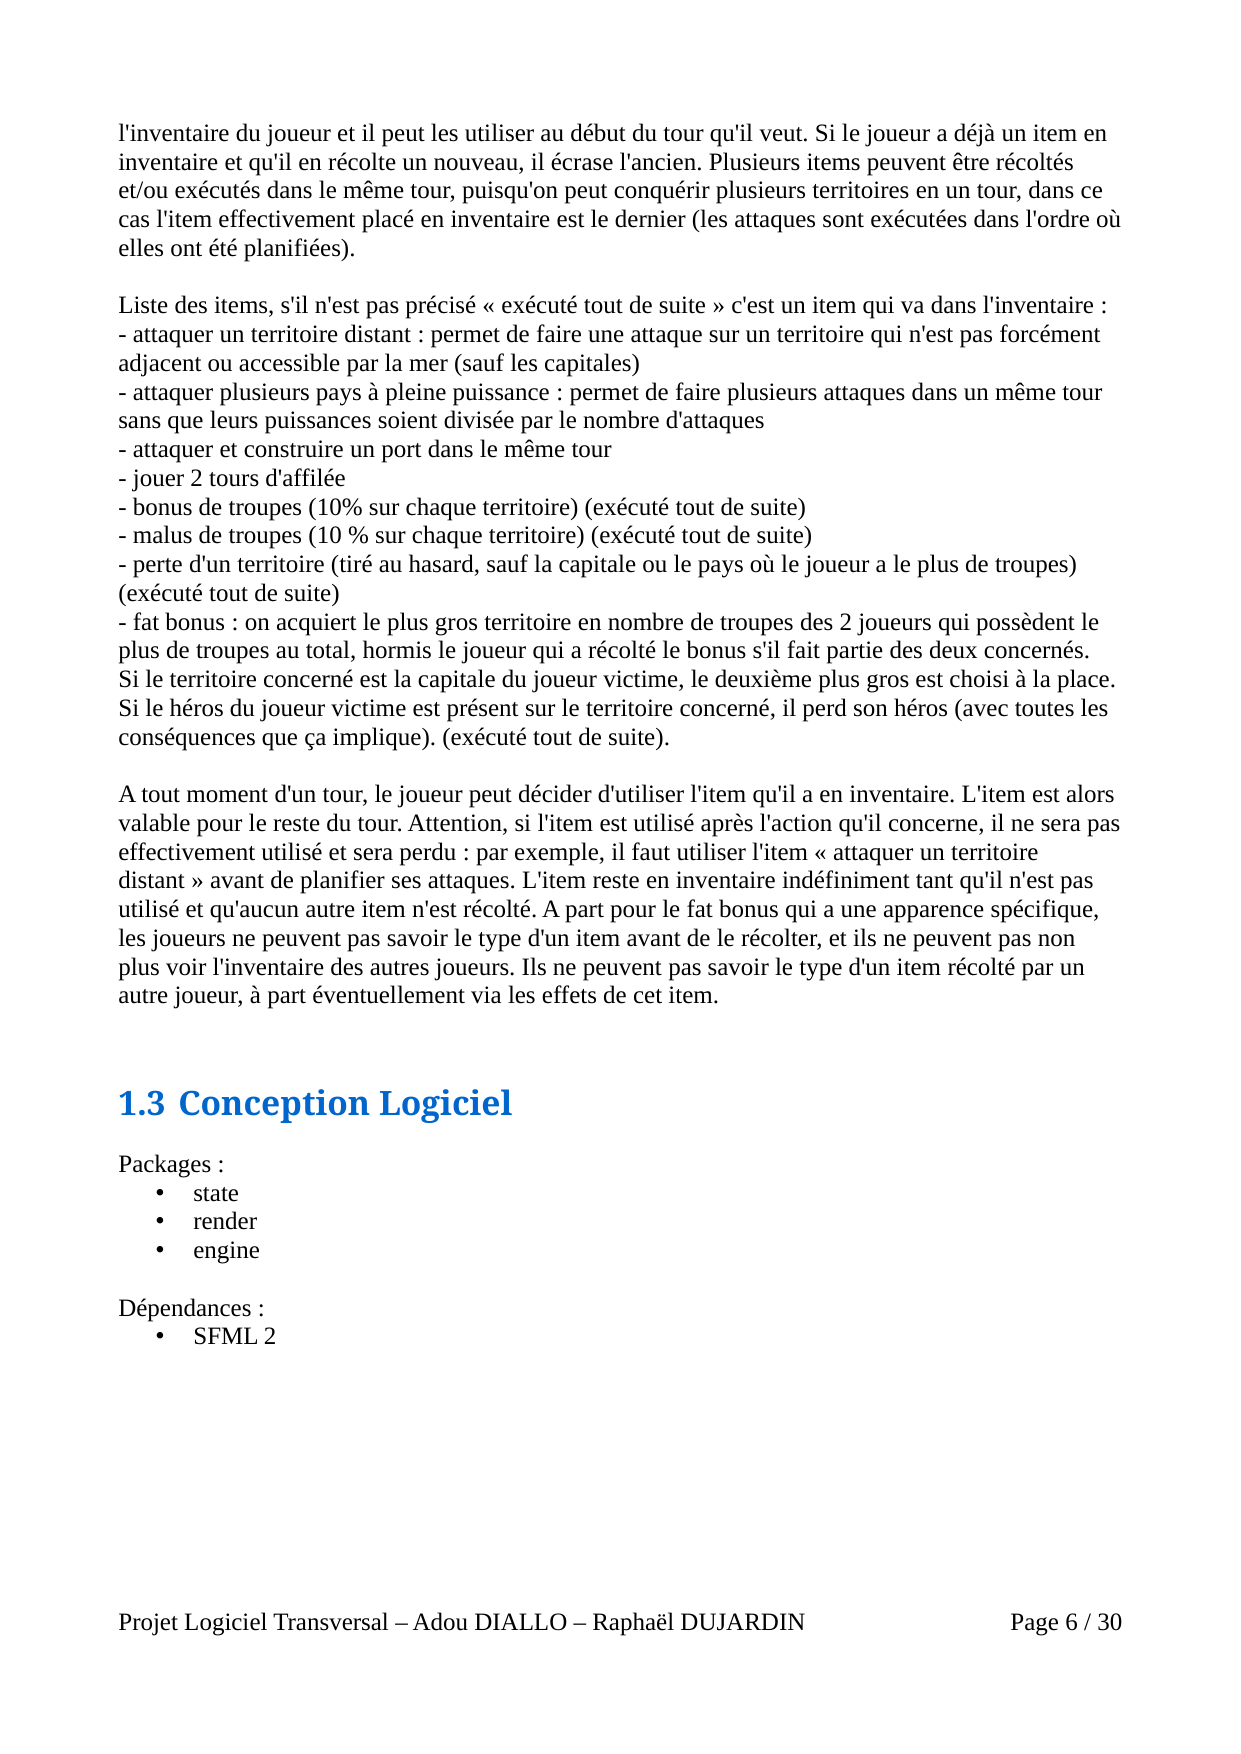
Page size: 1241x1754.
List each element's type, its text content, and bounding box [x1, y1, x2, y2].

text Dépendances : [118, 1293, 1122, 1321]
text - malus de troupes (10 % sur chaque territoire) (exécuté tout de suite) [118, 521, 1122, 549]
text A tout moment d'un tour, le joueur peut décider d'utiliser l'item qu'il a en inventaire. L'item est alors valable pour le reste du tour. Attention, si l'item est utilisé après l'action qu'il concerne, il ne sera pas effectivement utilisé et sera perdu : par exemple, il faut utiliser l'item « attaquer un territoire distant » avant de planifier ses attaques. L'item reste en inventaire indéfiniment tant qu'il n'est pas utilisé et qu'aucun autre item n'est récolté. A part pour le fat bonus qui a une apparence spécifique, les joueurs ne peuvent pas savoir le type d'un item avant de le récolter, et ils ne peuvent pas non plus voir l'inventaire des autres joueurs. Ils ne peuvent pas savoir le type d'un item récolté par un autre joueur, à part éventuellement via les effets de cet item. [118, 779, 1122, 1009]
text - perte d'un territoire (tiré au hasard, sauf la capitale ou le pays où le joueur a le plus de troupes) (exécuté tout de suite) [118, 549, 1122, 607]
text - bonus de troupes (10% sur chaque territoire) (exécuté tout de suite) [118, 492, 1122, 521]
list engine [156, 1235, 1122, 1264]
list render [156, 1206, 1122, 1235]
list SFML 2 [156, 1321, 1122, 1350]
text Liste des items, s'il n'est pas précisé « exécuté tout de suite » c'est un item qui va dans l'inventaire : [118, 291, 1122, 319]
text - jouer 2 tours d'affilée [118, 463, 1122, 492]
text - fat bonus : on acquiert le plus gros territoire en nombre de troupes des 2 joueurs qui possèdent le plus de troupes au total, hormis le joueur qui a récolté le bonus s'il fait partie des deux concernés. Si le territoire concerné est la capitale du joueur victime, le deuxième plus gros est choisi à la place. Si le héros du joueur victime est présent sur le territoire concerné, il perd son héros (avec toutes les conséquences que ça implique). (exécuté tout de suite). [118, 607, 1122, 751]
list state [156, 1178, 1122, 1206]
text - attaquer et construire un port dans le même tour [118, 434, 1122, 463]
text - attaquer un territoire distant : permet de faire une attaque sur un territoire qui n'est pas forcément adjacent ou accessible par la mer (sauf les capitales) [118, 319, 1122, 377]
subtitle Conception Logiciel [118, 1079, 1122, 1125]
text l'inventaire du joueur et il peut les utiliser au début du tour qu'il veut. Si le joueur a déjà un item en inventaire et qu'il en récolte un nouveau, il écrase l'ancien. Plusieurs items peuvent être récoltés et/ou exécutés dans le même tour, puisqu'on peut conquérir plusieurs territoires en un tour, dans ce cas l'item effectivement placé en inventaire est le dernier (les attaques sont exécutées dans l'ordre où elles ont été planifiées). [118, 118, 1122, 262]
text Packages : [118, 1149, 1122, 1178]
text - attaquer plusieurs pays à pleine puissance : permet de faire plusieurs attaques dans un même tour sans que leurs puissances soient divisée par le nombre d'attaques [118, 377, 1122, 434]
